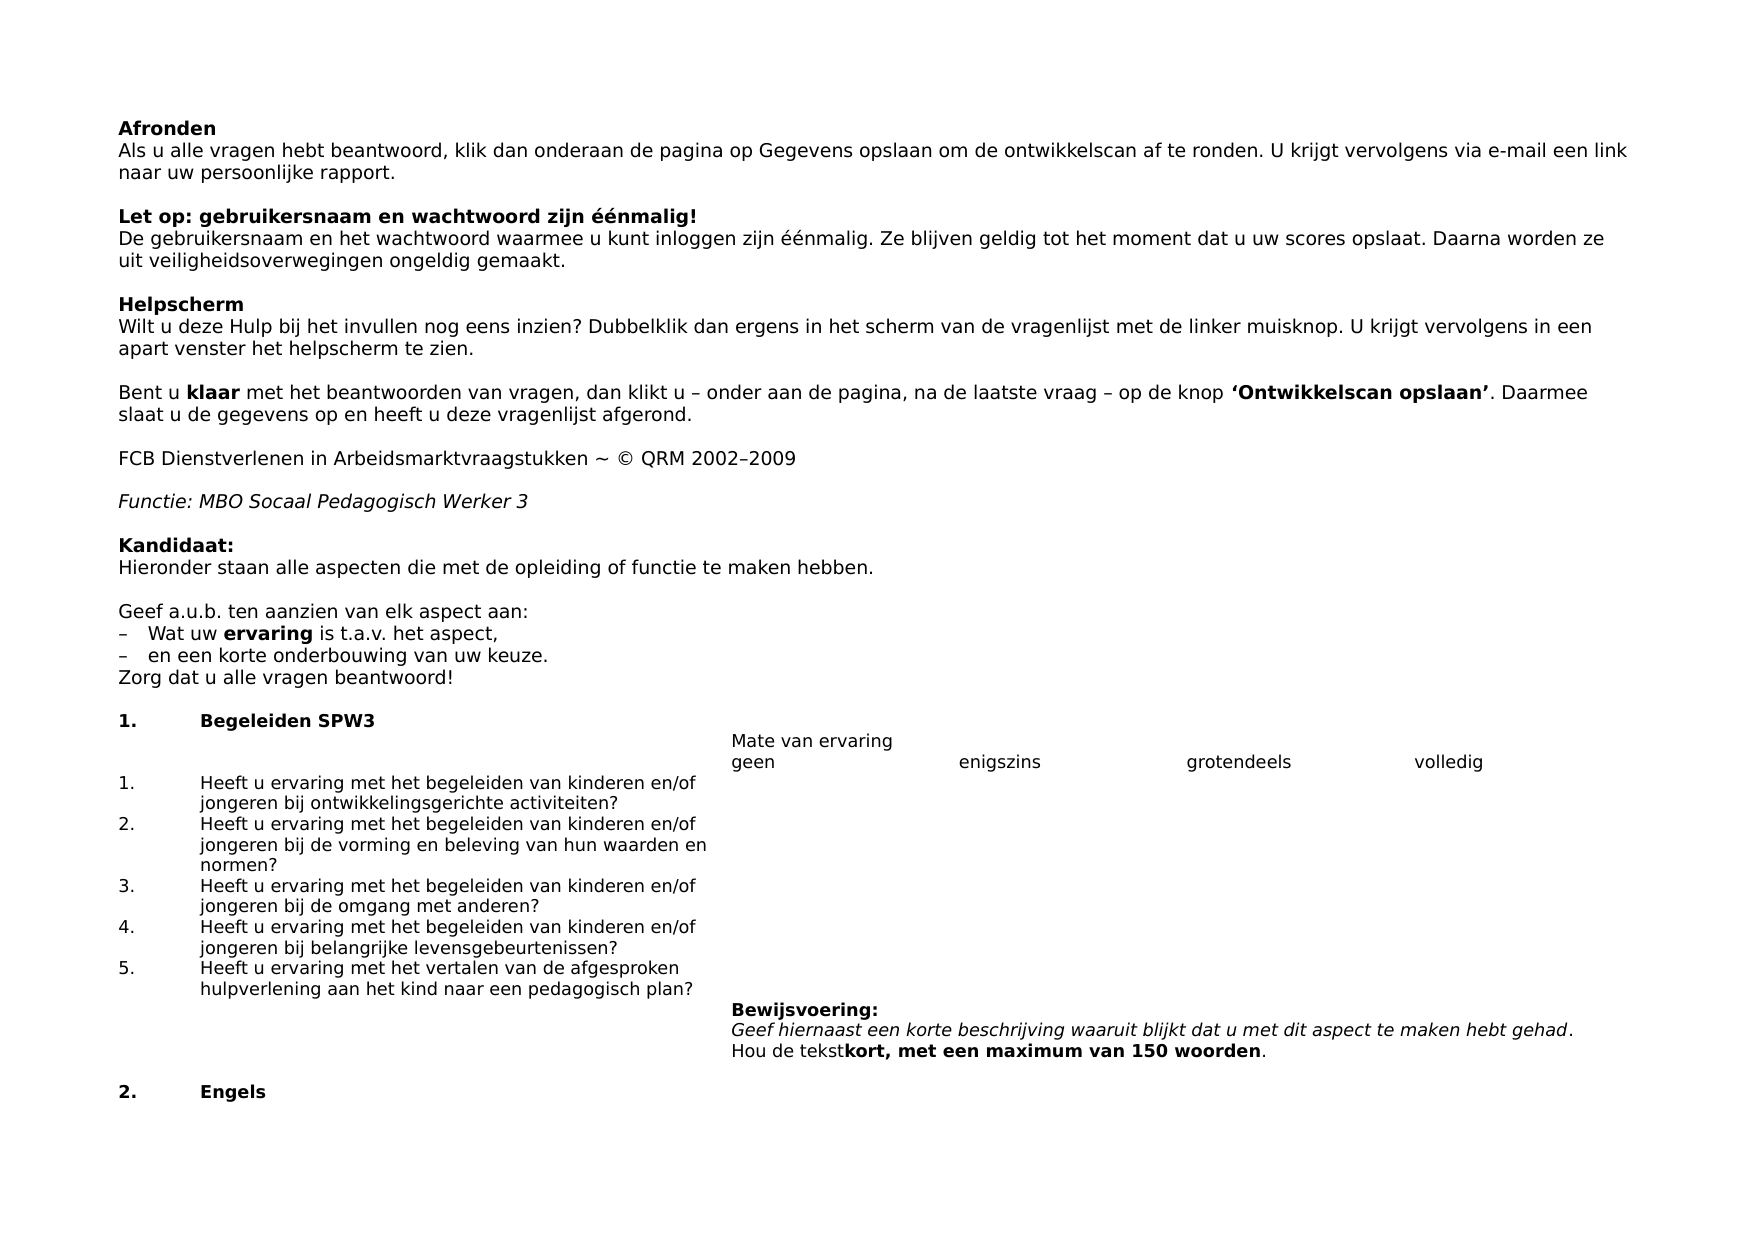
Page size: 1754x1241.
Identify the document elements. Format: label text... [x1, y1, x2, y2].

table_cell [1180, 1061, 1408, 1082]
table_cell [118, 731, 194, 752]
text Bent u klaar met het beantwoorden van vragen, dan klikt u – onder aan de pagina, na de laatste vraag – op de knop ‘Ontwikkelscan opslaan’. Daarmee slaat u de gegevens op en heeft u deze vragenlijst afgerond. [118, 382, 1636, 426]
table_cell [194, 1000, 725, 1061]
table_cell [1408, 814, 1636, 876]
table_cell [953, 876, 1180, 917]
table_cell [1408, 917, 1636, 958]
table_cell [953, 1082, 1180, 1103]
table_header [725, 711, 953, 731]
table_cell 2. [118, 814, 194, 876]
table_cell Heeft u ervaring met het begeleiden van kinderen en/of jongeren bij de omgang met anderen? [194, 876, 725, 917]
table_header 1. [118, 711, 194, 731]
table_cell 4. [118, 917, 194, 958]
table_cell 2. [118, 1082, 194, 1103]
table_cell [953, 814, 1180, 876]
table_cell volledig [1408, 752, 1636, 773]
table_cell geen [725, 752, 953, 773]
text Geef a.u.b. ten aanzien van elk aspect aan: [118, 601, 1636, 623]
table_header [1408, 711, 1636, 731]
table_cell [1180, 1082, 1408, 1103]
text Let op: gebruikersnaam en wachtwoord zijn éénmalig! [118, 206, 1636, 228]
table_cell [725, 1061, 953, 1082]
table_header [953, 711, 1180, 731]
table_cell Heeft u ervaring met het vertalen van de afgesproken hulpverlening aan het kind naar een pedagogisch plan? [194, 958, 725, 999]
table_cell [1408, 1061, 1636, 1082]
table_cell [725, 814, 953, 876]
table_cell [118, 1000, 194, 1061]
table_cell Heeft u ervaring met het begeleiden van kinderen en/of jongeren bij ontwikkelingsgerichte activiteiten? [194, 773, 725, 814]
table_cell [953, 958, 1180, 999]
table_cell [194, 731, 725, 752]
table_cell Heeft u ervaring met het begeleiden van kinderen en/of jongeren bij belangrijke levensgebeurtenissen? [194, 917, 725, 958]
table_cell [1180, 876, 1408, 917]
table_cell [1408, 958, 1636, 999]
table_header Begeleiden SPW3 [194, 711, 725, 731]
text Zorg dat u alle vragen beantwoord! [118, 667, 1636, 689]
table_cell [118, 752, 194, 773]
table_cell [1408, 876, 1636, 917]
table_cell [194, 752, 725, 773]
table_cell Mate van ervaring [725, 731, 1636, 752]
subtitle Functie: MBO Socaal Pedagogisch Werker 3 [118, 491, 1636, 513]
text – en een korte onderbouwing van uw keuze. [118, 645, 1636, 667]
table_cell [1180, 958, 1408, 999]
table_cell [725, 958, 953, 999]
table_cell 5. [118, 958, 194, 999]
text Kandidaat: [118, 535, 1636, 557]
text FCB Dienstverlenen in Arbeidsmarktvraagstukken ~ © QRM 2002–2009 [118, 447, 1636, 469]
table_cell [725, 773, 953, 814]
table_cell enigszins [953, 752, 1180, 773]
table_cell [953, 773, 1180, 814]
text Hieronder staan alle aspecten die met de opleiding of functie te maken hebben. [118, 557, 1636, 579]
table_cell Bewijsvoering: Geef hiernaast een korte beschrijving waaruit blijkt dat u met dit aspect te maken hebt gehad. Hou de tekstkort, met een maximum van 150 woorden. [725, 1000, 1636, 1061]
text Als u alle vragen hebt beantwoord, klik dan onderaan de pagina op Gegevens opslaan om de ontwikkelscan af te ronden. U krijgt vervolgens via e-mail een link naar uw persoonlijke rapport. [118, 140, 1636, 184]
table_cell 3. [118, 876, 194, 917]
text Helpscherm [118, 294, 1636, 316]
table_cell [953, 917, 1180, 958]
text De gebruikersnaam en het wachtwoord waarmee u kunt inloggen zijn éénmalig. Ze blijven geldig tot het moment dat u uw scores opslaat. Daarna worden ze uit veiligheidsoverwegingen ongeldig gemaakt. [118, 228, 1636, 272]
table_cell Heeft u ervaring met het begeleiden van kinderen en/of jongeren bij de vorming en beleving van hun waarden en normen? [194, 814, 725, 876]
table_cell [1180, 917, 1408, 958]
text Afronden [118, 118, 1636, 140]
table_cell [725, 917, 953, 958]
table_cell [194, 1061, 725, 1082]
table_cell grotendeels [1180, 752, 1408, 773]
table_cell 1. [118, 773, 194, 814]
table_cell [1180, 773, 1408, 814]
table_cell [1408, 1082, 1636, 1103]
table_cell [953, 1061, 1180, 1082]
table_cell [118, 1061, 194, 1082]
text Wilt u deze Hulp bij het invullen nog eens inzien? Dubbelklik dan ergens in het scherm van de vragenlijst met de linker muisknop. U krijgt vervolgens in een apart venster het helpscherm te zien. [118, 316, 1636, 360]
table_cell Engels [194, 1082, 725, 1103]
table_cell [725, 1082, 953, 1103]
table_cell [1180, 814, 1408, 876]
table_cell [725, 876, 953, 917]
table_header [1180, 711, 1408, 731]
table_cell [1408, 773, 1636, 814]
text – Wat uw ervaring is t.a.v. het aspect, [118, 623, 1636, 645]
